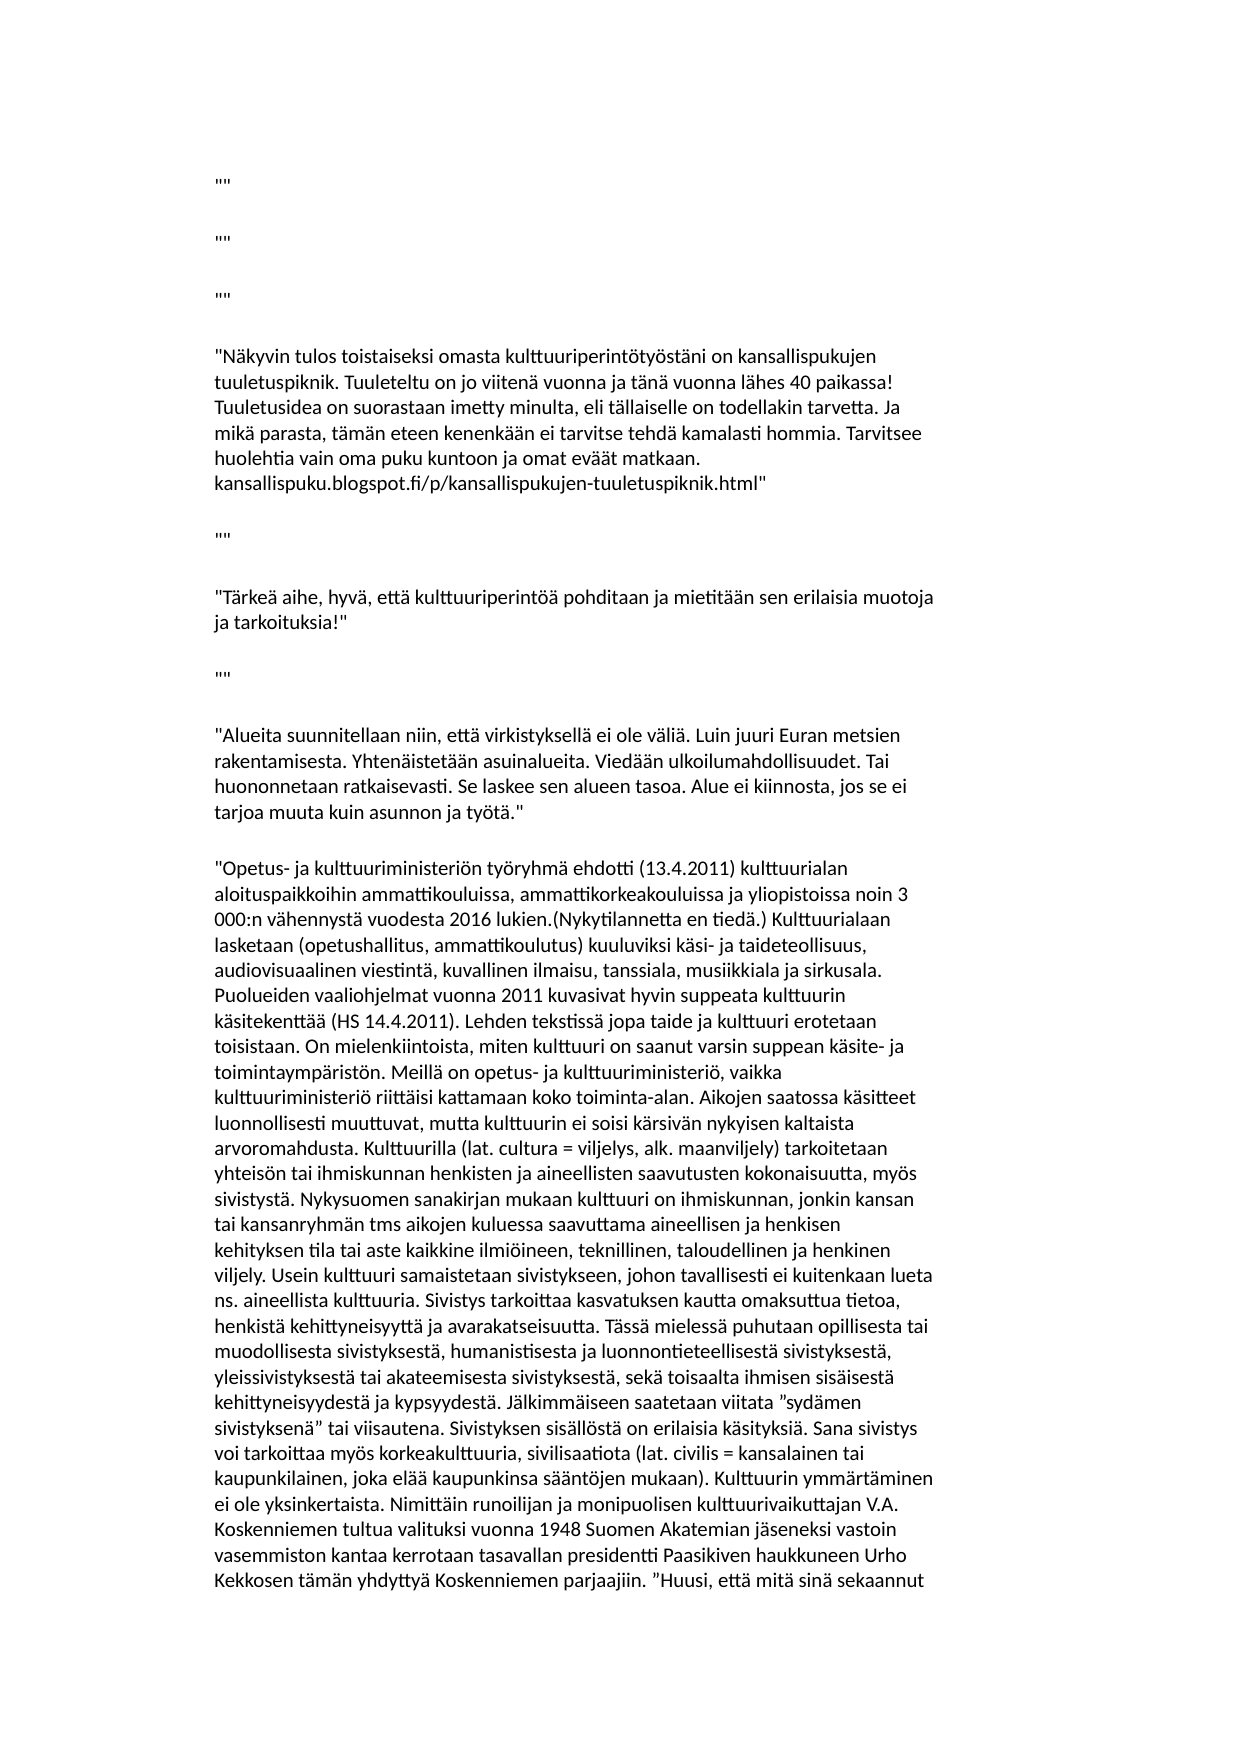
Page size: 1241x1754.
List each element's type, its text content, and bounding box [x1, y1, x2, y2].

table_cell "Alueita suunnitellaan niin, että virkistyksellä ei ole väliä. Luin juuri Euran metsien rakentamisesta. Yhtenäistetään asuinalueita. Viedään ulkoilumahdollisuudet. Tai huononnetaan ratkaisevasti. Se laskee sen alueen tasoa. Alue ei kiinnosta, jos se ei tarjoa muuta kuin asunnon ja työtä." [214, 699, 952, 832]
table_cell "Opetus- ja kulttuuriministeriön työryhmä ehdotti (13.4.2011) kulttuurialan aloituspaikkoihin ammattikouluissa, ammattikorkeakouluissa ja yliopistoissa noin 3 000:n vähennystä vuodesta 2016 lukien.(Nykytilannetta en tiedä.) Kulttuurialaan lasketaan (opetushallitus, ammattikoulutus) kuuluviksi käsi- ja taideteollisuus, audiovisuaalinen viestintä, kuvallinen ilmaisu, tanssiala, musiikkiala ja sirkusala. Puolueiden vaaliohjelmat vuonna 2011 kuvasivat hyvin suppeata kulttuurin käsitekenttää (HS 14.4.2011). Lehden tekstissä jopa taide ja kulttuuri erotetaan toisistaan. On mielenkiintoista, miten kulttuuri on saanut varsin suppean käsite- ja toimintaympäristön. Meillä on opetus- ja kulttuuriministeriö, vaikka kulttuuriministeriö riittäisi kattamaan koko toiminta-alan. Aikojen saatossa käsitteet luonnollisesti muuttuvat, mutta kulttuurin ei soisi kärsivän nykyisen kaltaista arvoromahdusta. Kulttuurilla (lat. cultura = viljelys, alk. maanviljely) tarkoitetaan yhteisön tai ihmiskunnan henkisten ja aineellisten saavutusten kokonaisuutta, myös sivistystä. Nykysuomen sanakirjan mukaan kulttuuri on ihmiskunnan, jonkin kansan tai kansanryhmän tms aikojen kuluessa saavuttama aineellisen ja henkisen kehityksen tila tai aste kaikkine ilmiöineen, teknillinen, taloudellinen ja henkinen viljely. Usein kulttuuri samaistetaan sivistykseen, johon tavallisesti ei kuitenkaan lueta ns. aineellista kulttuuria. Sivistys tarkoittaa kasvatuksen kautta omaksuttua tietoa, henkistä kehittyneisyyttä ja avarakatseisuutta. Tässä mielessä puhutaan opillisesta tai muodollisesta sivistyksestä, humanistisesta ja luonnontieteellisestä sivistyksestä, yleissivistyksestä tai akateemisesta sivistyksestä, sekä toisaalta ihmisen sisäisestä kehittyneisyydestä ja kypsyydestä. Jälkimmäiseen saatetaan viitata ”sydämen sivistyksenä” tai viisautena. Sivistyksen sisällöstä on erilaisia käsityksiä. Sana sivistys voi tarkoittaa myös korkeakulttuuria, sivilisaatiota (lat. civilis = kansalainen tai kaupunkilainen, joka elää kaupunkinsa sääntöjen mukaan). Kulttuurin ymmärtäminen ei ole yksinkertaista. Nimittäin runoilijan ja monipuolisen kulttuurivaikuttajan V.A. Koskenniemen tultua valituksi vuonna 1948 Suomen Akatemian jäseneksi vastoin vasemmiston kantaa kerrotaan tasavallan presidentti Paasikiven haukkuneen Urho Kekkosen tämän yhdyttyä Koskenniemen parjaajiin. ”Huusi, että mitä sinä sekaannut [214, 832, 952, 1600]
table_cell "" [214, 643, 952, 699]
table_cell "" [214, 504, 952, 560]
table_cell "Näkyvin tulos toistaiseksi omasta kulttuuriperintötyöstäni on kansallispukujen tuuletuspiknik. Tuuleteltu on jo viitenä vuonna ja tänä vuonna lähes 40 paikassa! Tuuletusidea on suorastaan imetty minulta, eli tällaiselle on todellakin tarvetta. Ja mikä parasta, tämän eteen kenenkään ei tarvitse tehdä kamalasti hommia. Tarvitsee huolehtia vain oma puku kuntoon ja omat eväät matkaan. kansallispuku.blogspot.fi/p/kansallispukujen-tuuletuspiknik.html" [214, 320, 952, 504]
table_cell "" [214, 263, 952, 320]
table_cell "" [214, 150, 952, 207]
table_cell "Tärkeä aihe, hyvä, että kulttuuriperintöä pohditaan ja mietitään sen erilaisia muotoja ja tarkoituksia!" [214, 560, 952, 642]
table_cell "" [214, 207, 952, 263]
